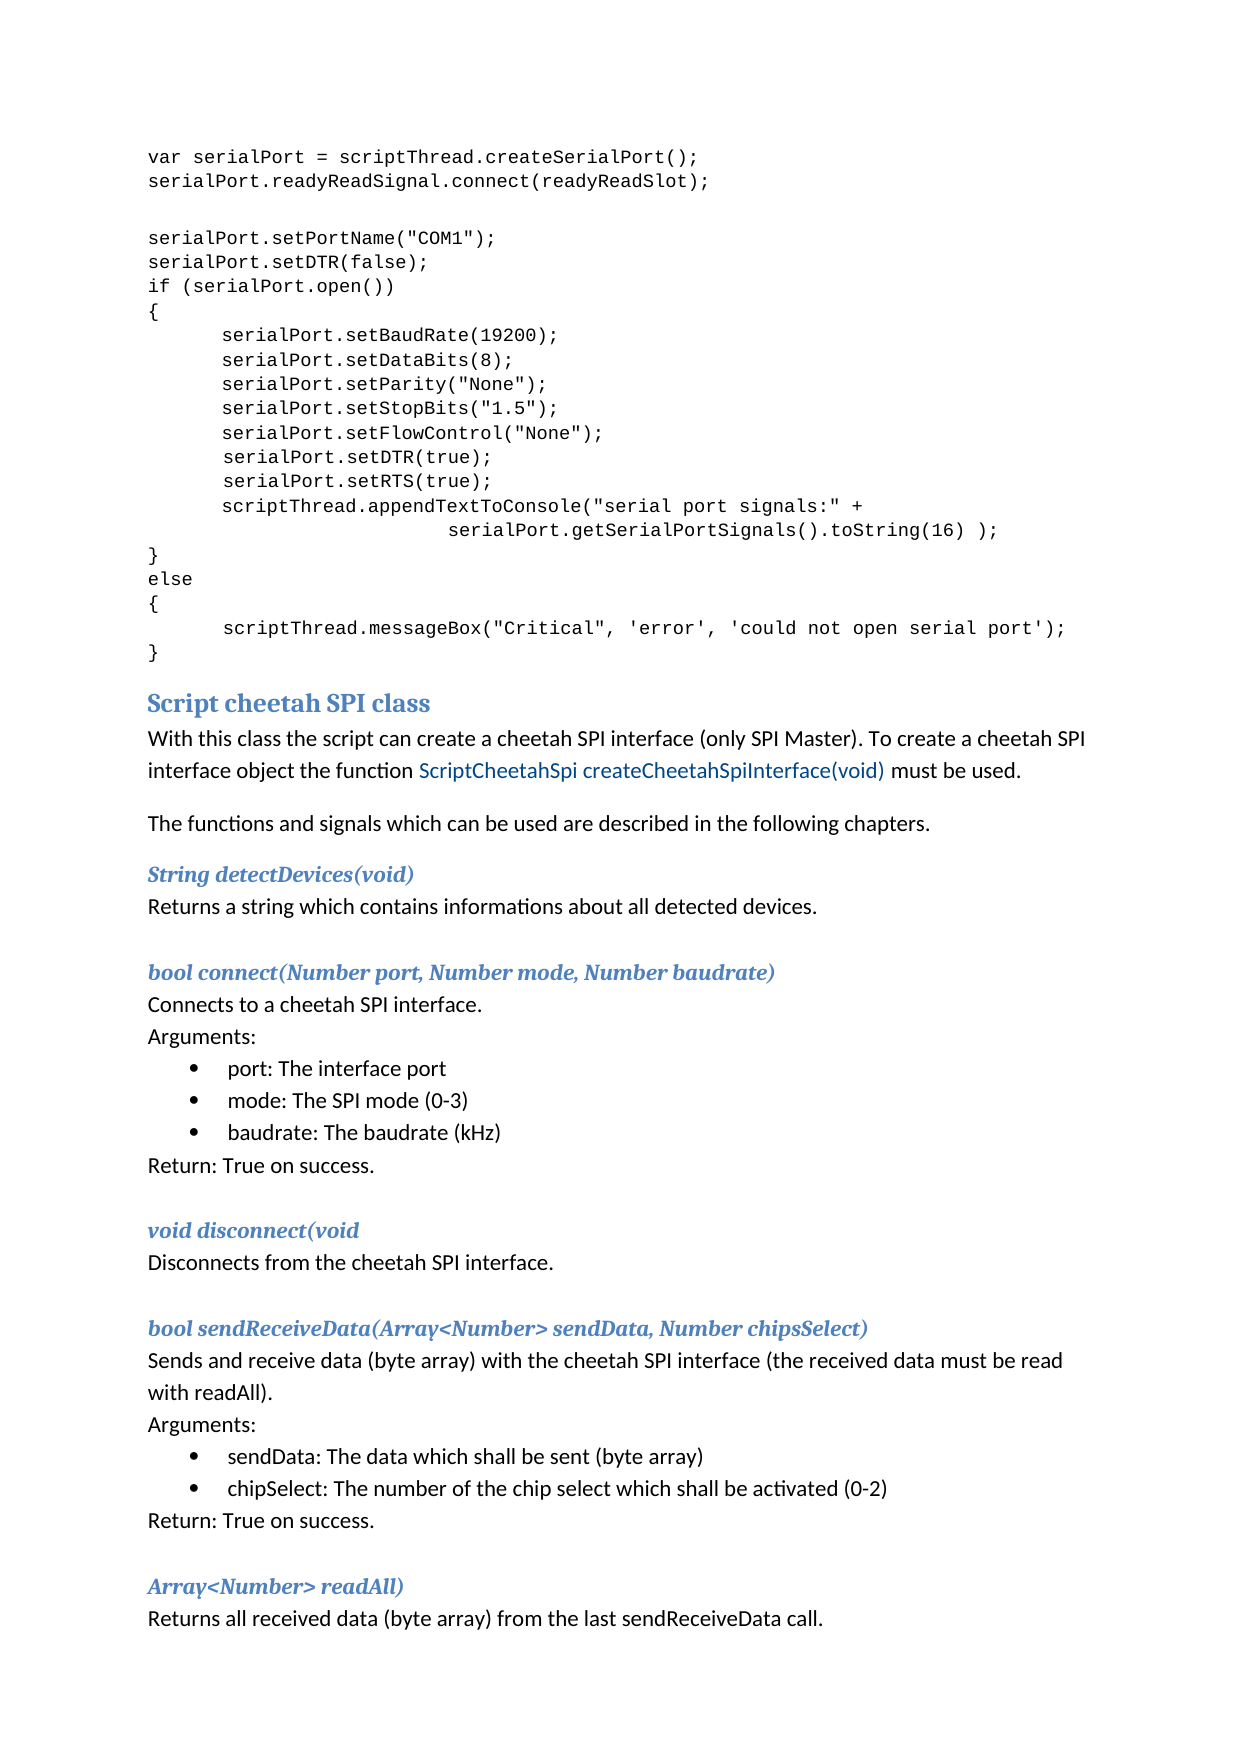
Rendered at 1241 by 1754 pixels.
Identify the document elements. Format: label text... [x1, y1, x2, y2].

subtitle bool sendReceiveData(Array<Number> sendData, Number chipsSelect) [148, 1316, 1093, 1342]
text Sends and receive data (byte array) with the cheetah SPI interface (the received data must be read with readAll). [148, 1346, 1093, 1406]
text Arguments: [148, 1410, 1093, 1438]
list sendData: The data which shall be sent (byte array) [190, 1442, 1093, 1470]
text var serialPort = scriptThread.createSerialPort(); [148, 148, 1093, 169]
text } [148, 643, 1093, 664]
text scriptThread.appendTextToConsole("serial port signals:" + serialPort.getSerialPortSignals().toString(16) ); [221, 497, 1093, 542]
text serialPort.setRTS(true); [148, 472, 1093, 493]
list baudrate: The baudrate (kHz) [190, 1118, 1093, 1147]
text The functions and signals which can be used are described in the following chapters. [148, 809, 1093, 837]
text With this class the script can create a cheetah SPI interface (only SPI Master). To create a cheetah SPI interface object the function ScriptCheetahSpi createCheetahSpiInterface(void) must be used. [148, 724, 1093, 784]
text Return: True on success. [148, 1151, 1093, 1179]
subtitle bool connect(Number port, Number mode, Number baudrate) [148, 959, 1093, 986]
text serialPort.setDTR(false); [148, 253, 1093, 274]
text else [148, 570, 1093, 591]
list chipSelect: The number of the chip select which shall be activated (0-2) [190, 1474, 1093, 1502]
text serialPort.setDataBits(8); [221, 350, 1093, 372]
text serialPort.setBaudRate(19200); [221, 326, 1093, 347]
text if (serialPort.open()) [148, 277, 1093, 298]
text serialPort.readyReadSignal.connect(readyReadSlot); [148, 172, 1093, 193]
subtitle Script cheetah SPI class [148, 688, 1093, 719]
text serialPort.setParity("None"); [221, 375, 1093, 396]
list mode: The SPI mode (0-3) [190, 1086, 1093, 1114]
text { [148, 302, 1093, 323]
text Arguments: [148, 1022, 1093, 1050]
text serialPort.setDTR(true); [148, 448, 1093, 469]
text Returns all received data (byte array) from the last sendReceiveData call. [148, 1604, 1093, 1632]
subtitle String detectDevices(void) [148, 862, 1093, 888]
text Disconnects from the cheetah SPI interface. [148, 1248, 1093, 1276]
subtitle Array<Number> readAll) [148, 1574, 1093, 1600]
text serialPort.setPortName("COM1"); [148, 228, 1093, 250]
subtitle void disconnect(void [148, 1218, 1093, 1244]
text serialPort.setFlowControl("None"); [221, 423, 1093, 445]
text scriptThread.messageBox("Critical", 'error', 'could not open serial port'); [148, 618, 1093, 640]
text { [148, 594, 1093, 615]
text Return: True on success. [148, 1507, 1093, 1535]
text Returns a string which contains informations about all detected devices. [148, 892, 1093, 920]
text } [148, 545, 1093, 567]
list port: The interface port [190, 1054, 1093, 1082]
text serialPort.setStopBits("1.5"); [221, 399, 1093, 420]
text Connects to a cheetah SPI interface. [148, 990, 1093, 1018]
